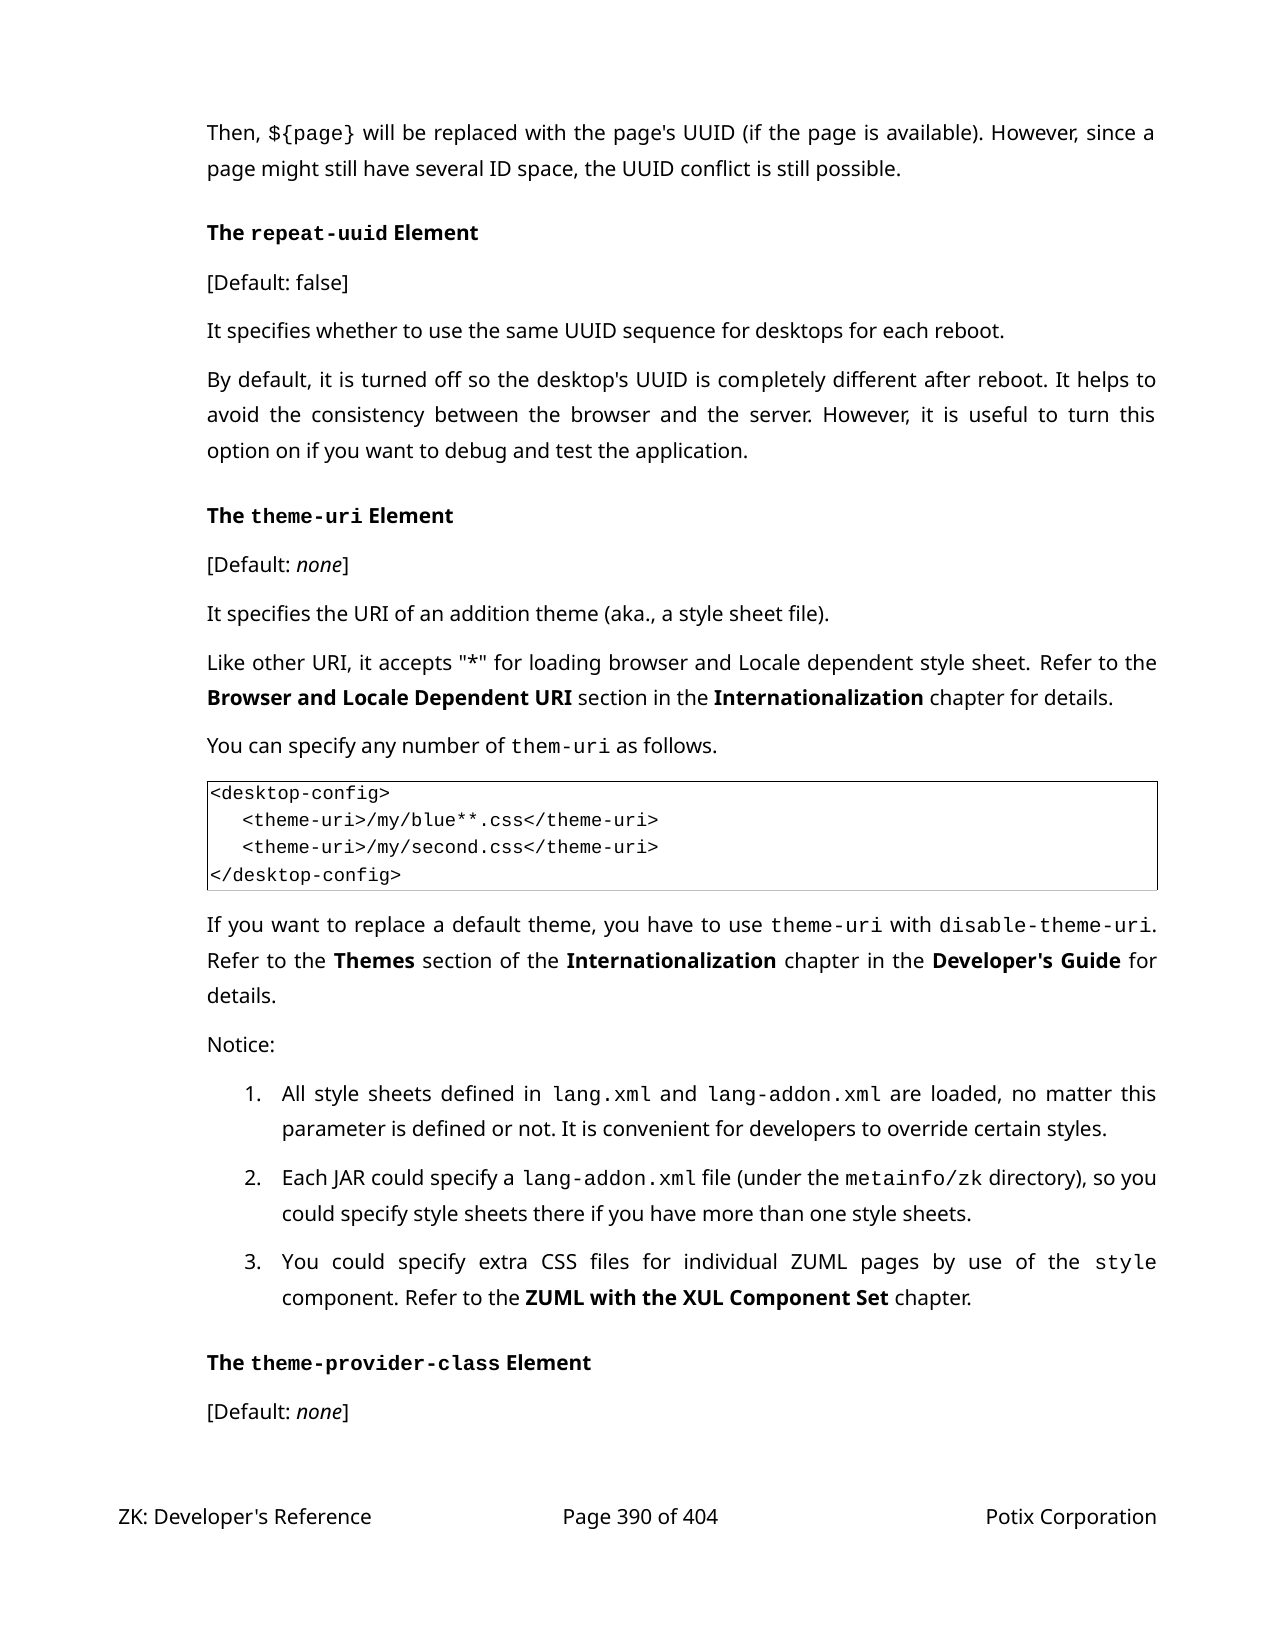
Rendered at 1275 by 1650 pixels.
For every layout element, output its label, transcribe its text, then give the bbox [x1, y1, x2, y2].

text Then, ${page} will be replaced with the page's UUID (if the page is available). However, since a page might still have several ID space, the UUID conflict is still possible. [207, 118, 1157, 182]
list You could specify extra CSS files for individual ZUML pages by use of the style component. Refer to the ZUML with the XUL Component Set chapter. [244, 1247, 1157, 1311]
subtitle The theme-uri Element [207, 501, 1157, 529]
text It specifies whether to use the same UUID sequence for desktops for each reboot. [207, 317, 1157, 345]
text <theme-uri>/my/second.css</theme-uri> [208, 835, 1157, 859]
subtitle The theme-provider-class Element [207, 1348, 1157, 1376]
text <desktop-config> [208, 782, 1157, 805]
list Each JAR could specify a lang-addon.xml file (under the metainfo/zk directory), so you could specify style sheets there if you have more than one style sheets. [244, 1163, 1157, 1227]
text [Default: false] [207, 268, 1157, 296]
text You can specify any number of them-uri as follows. [207, 732, 1157, 760]
text Like other URI, it accepts "*" for loading browser and Locale dependent style sheet. Refer to the Browser and Locale Dependent URI section in the Internationalization chapter for details. [207, 648, 1157, 711]
text [Default: none] [207, 1397, 1157, 1425]
text Notice: [207, 1030, 1157, 1058]
text [Default: none] [207, 550, 1157, 578]
list All style sheets defined in lang.xml and lang-addon.xml are loaded, no matter this parameter is defined or not. It is convenient for developers to override certain styles. [244, 1079, 1157, 1142]
text If you want to replace a default theme, you have to use theme-uri with disable-theme-uri. Refer to the Themes section of the Internationalization chapter in the Developer's Guide for details. [207, 910, 1157, 1009]
text <theme-uri>/my/blue**.css</theme-uri> [208, 808, 1157, 832]
subtitle The repeat-uuid Element [207, 218, 1157, 247]
text By default, it is turned off so the desktop's UUID is completely different after reboot. It helps to avoid the consistency between the browser and the server. However, it is useful to turn this option on if you want to debug and test the application. [207, 365, 1157, 464]
text It specifies the URI of an addition theme (aka., a style sheet file). [207, 599, 1157, 627]
text </desktop-config> [208, 862, 1157, 890]
